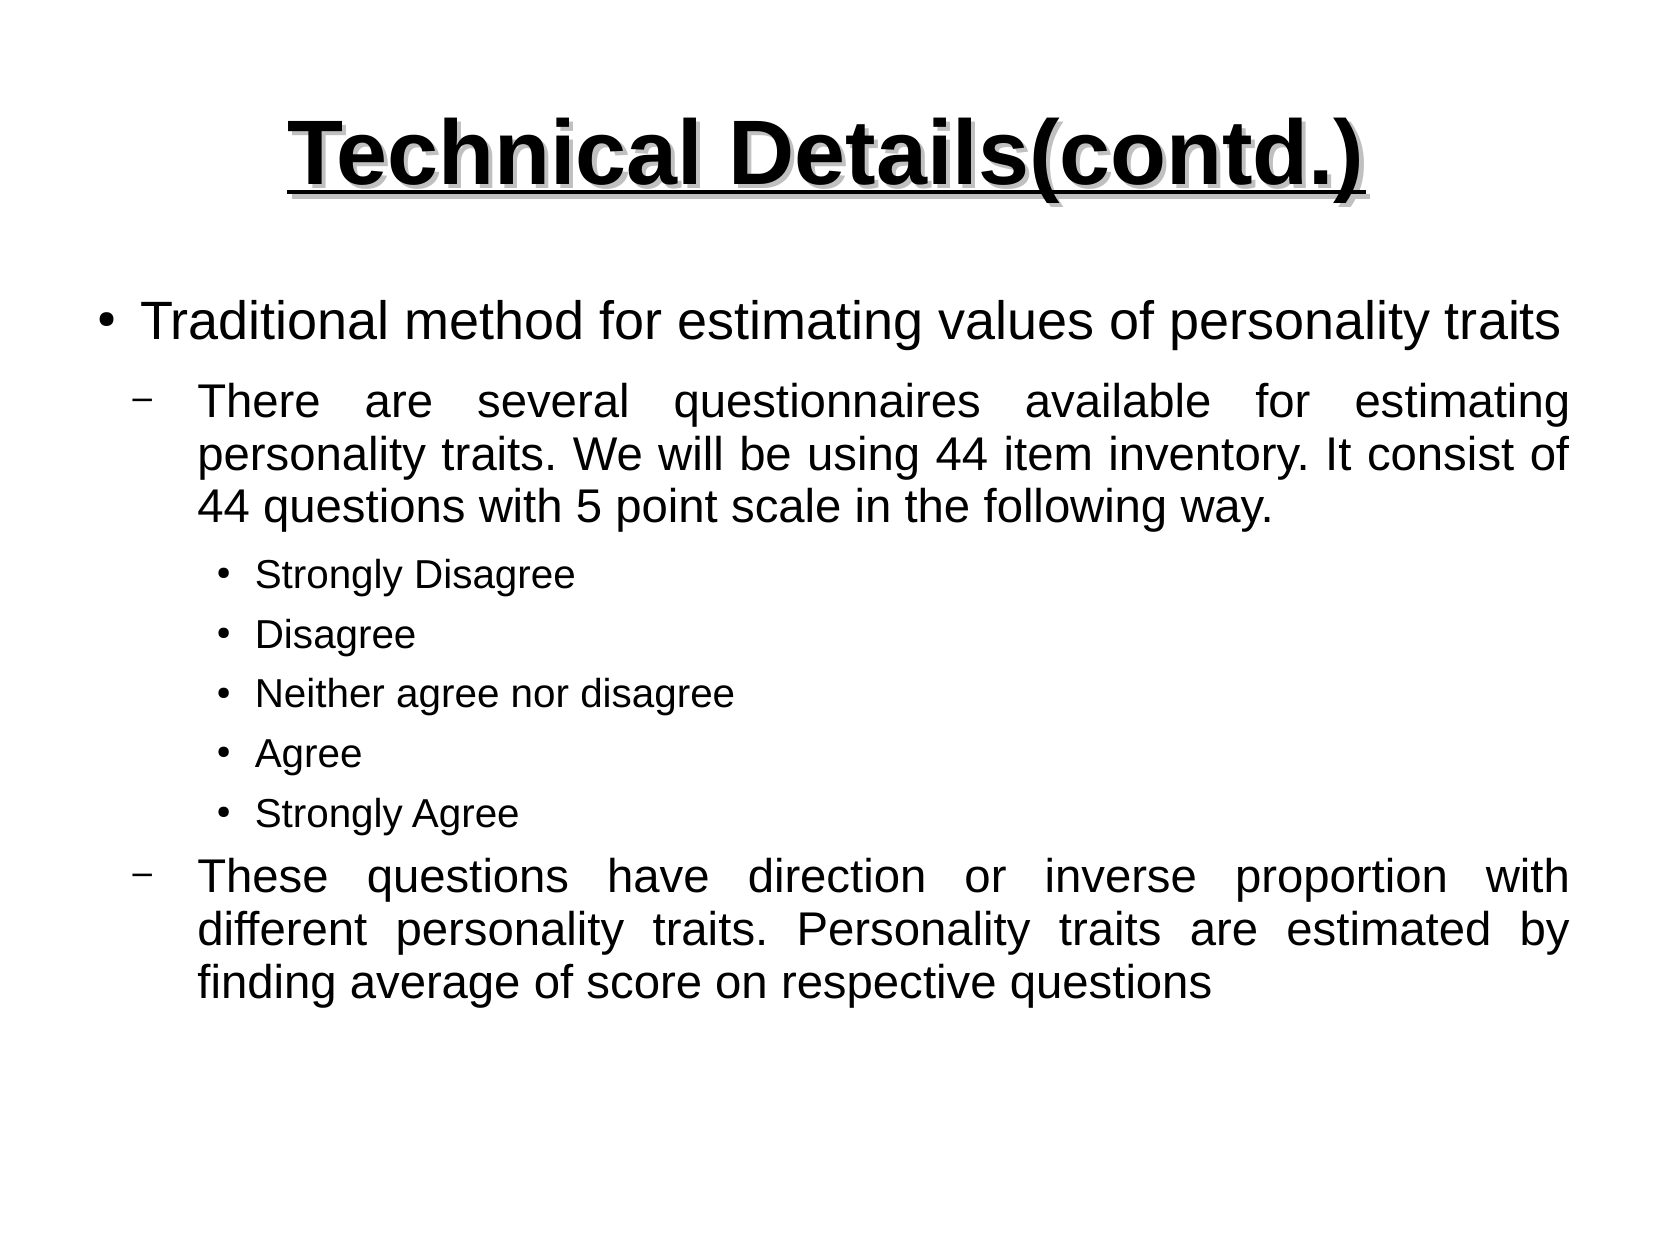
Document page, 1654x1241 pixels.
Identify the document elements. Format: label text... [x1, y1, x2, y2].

list Traditional method for estimating values of personality traits There are several questionnaires available for estimating personality traits. We will be using 44 item inventory. It consist of 44 questions with 5 point scale in the following way. Strongly Disagree Disagree Neither agree nor disagree Agree Strongly Agree These questions have direction or inverse proportion with different personality traits. Personality traits are estimated by finding average of score on respective questions [82, 290, 1571, 1010]
title Technical Details(contd.) [82, 49, 1571, 257]
